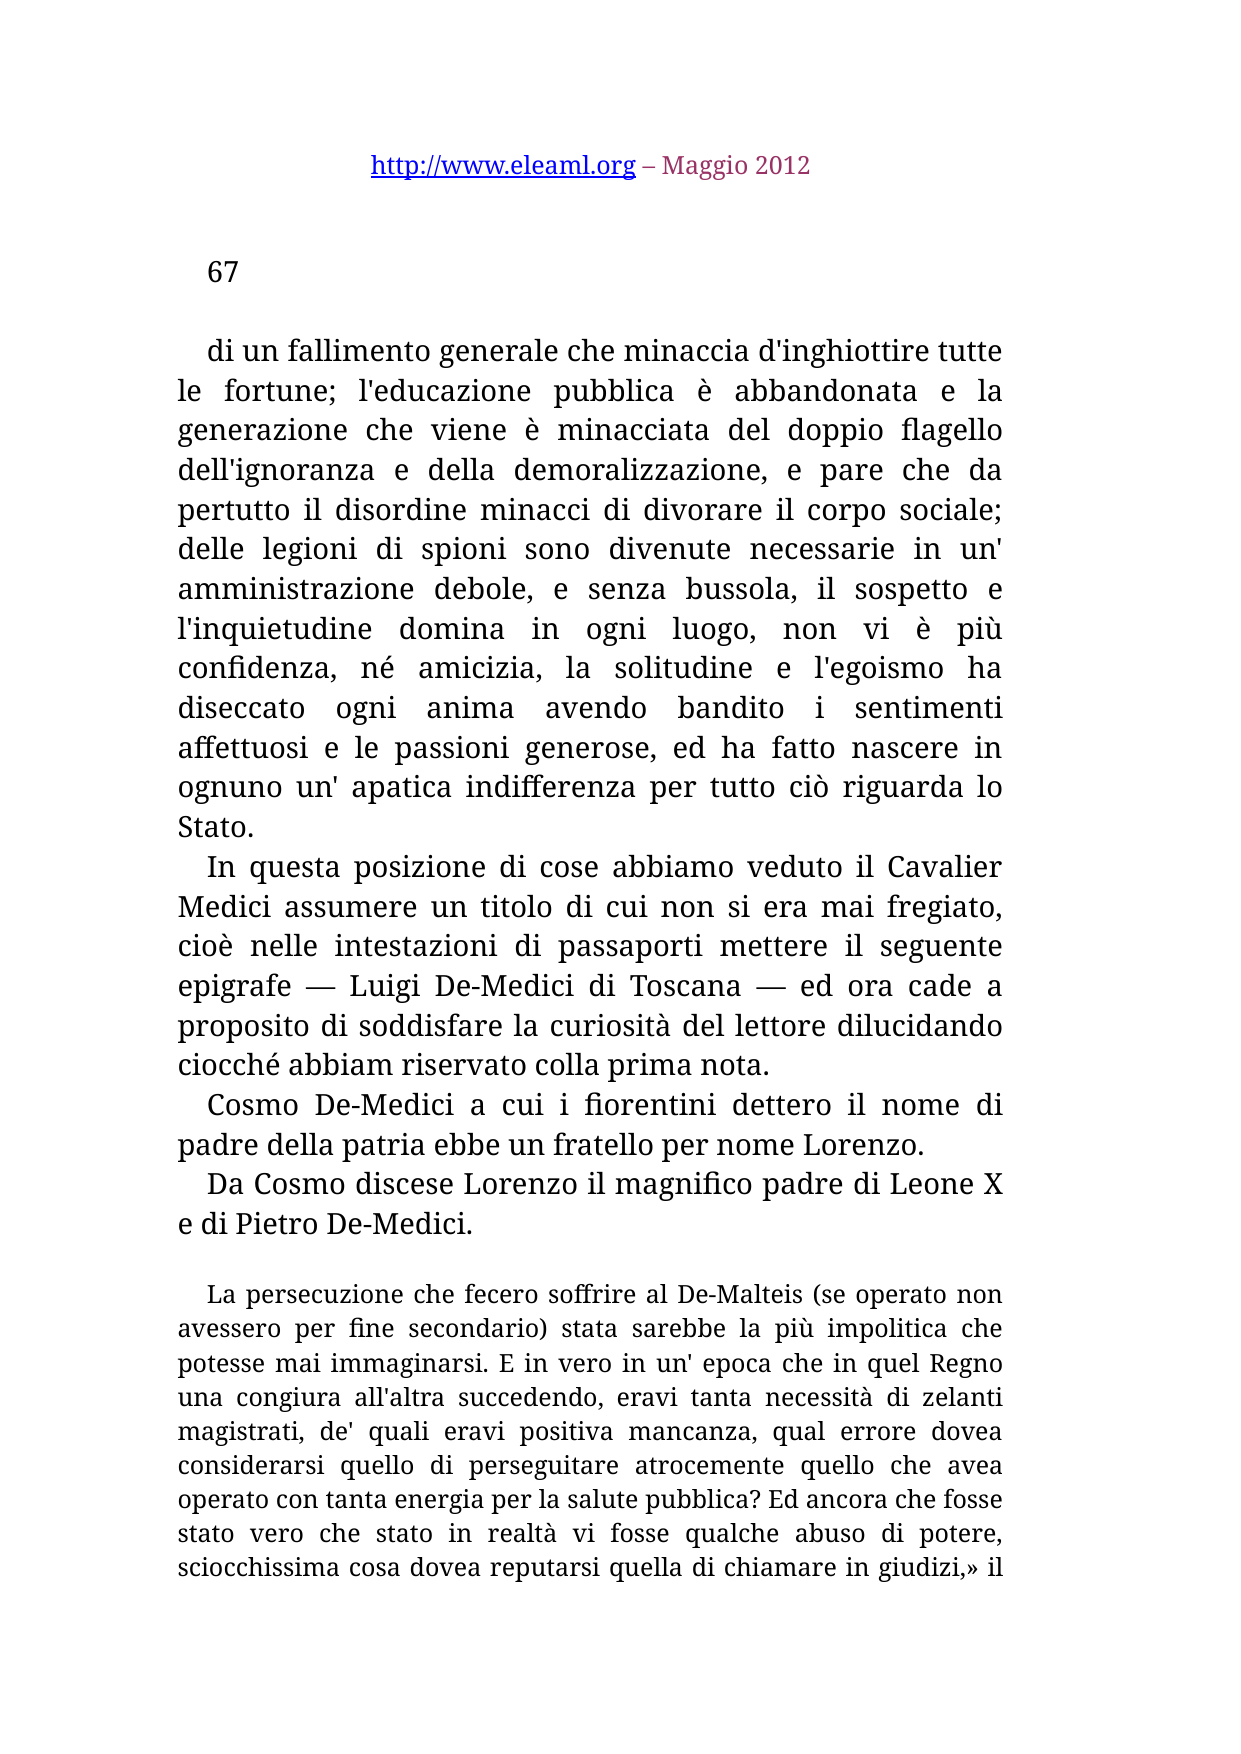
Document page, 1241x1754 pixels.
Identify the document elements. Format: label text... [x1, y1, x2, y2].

text La persecuzione che fecero soffrire al De-Malteis (se operato non avessero per fine secondario) stata sarebbe la più impolitica che potesse mai immaginarsi. E in vero in un' epoca che in quel Regno una congiura all'altra succedendo, eravi tanta necessità di zelanti magistrati, de' quali eravi positiva mancanza, qual errore dovea considerarsi quello di perseguitare atrocemente quello che avea operato con tanta energia per la salute pubblica? Ed ancora che fosse stato vero che stato in realtà vi fosse qualche abuso di potere, sciocchissima cosa dovea reputarsi quella di chiamare in giudizi,» il [177, 1277, 1004, 1584]
text Da Cosmo discese Lorenzo il magnifico padre di Leone X e di Pietro De-Medici. [177, 1164, 1004, 1243]
text di un fallimento generale che minaccia d'inghiottire tutte le fortune; l'educazione pubblica è abbandonata e la generazione che viene è minacciata del doppio flagello dell'ignoranza e della demoralizzazione, e pare che da pertutto il disordine minacci di divorare il corpo sociale; delle legioni di spioni sono divenute necessarie in un' amministrazione debole, e senza bussola, il sospetto e l'inquietudine domina in ogni luogo, non vi è più confidenza, né amicizia, la solitudine e l'egoismo ha diseccato ogni anima avendo bandito i sentimenti affettuosi e le passioni generose, ed ha fatto nascere in ognuno un' apatica indifferenza per tutto ciò riguarda lo Stato. [177, 330, 1004, 846]
text Cosmo De-Medici a cui i fiorentini dettero il nome di padre della patria ebbe un fratello per nome Lorenzo. [177, 1084, 1004, 1164]
text In questa posizione di cose abbiamo veduto il Cavalier Medici assumere un titolo di cui non si era mai fregiato, cioè nelle intestazioni di passaporti mettere il seguente epigrafe — Luigi De-Medici di Toscana — ed ora cade a proposito di soddisfare la curiosità del lettore dilucidando ciocché abbiam riservato colla prima nota. [177, 846, 1004, 1084]
text 67 [177, 251, 1004, 291]
